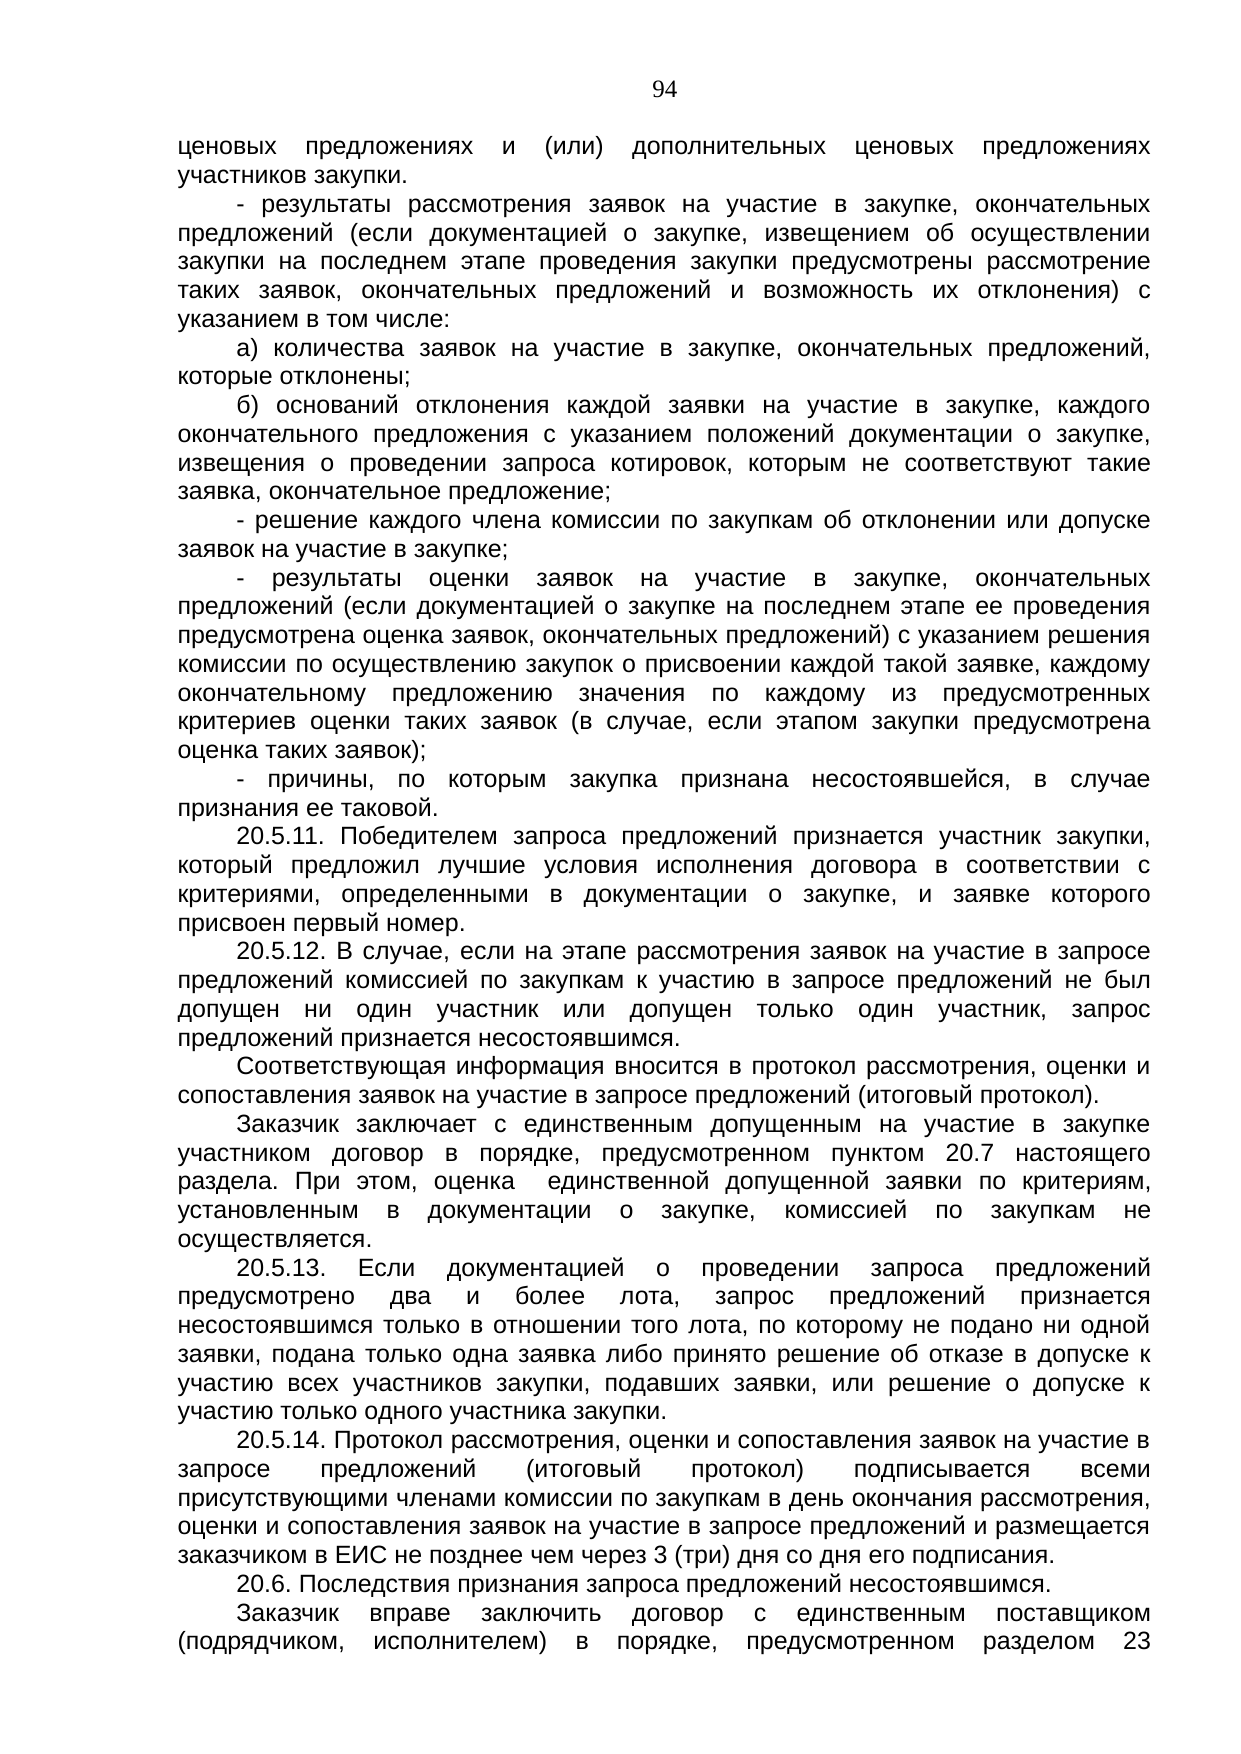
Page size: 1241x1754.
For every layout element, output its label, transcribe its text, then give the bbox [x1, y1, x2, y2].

text 20.5.12. В случае, если на этапе рассмотрения заявок на участие в запросе предложений комиссией по закупкам к участию в запросе предложений не был допущен ни один участник или допущен только один участник, запрос предложений признается несостоявшимся. [177, 936, 1152, 1051]
text Заказчик заключает с единственным допущенным на участие в закупке участником договор в порядке, предусмотренном пунктом 20.7 настоящего раздела. При этом, оценка единственной допущенной заявки по критериям, установленным в документации о закупке, комиссией по закупкам не осуществляется. [177, 1109, 1152, 1252]
text 20.5.11. Победителем запроса предложений признается участник закупки, который предложил лучшие условия исполнения договора в соответствии с критериями, определенными в документации о закупке, и заявке которого присвоен первый номер. [177, 821, 1152, 936]
text 20.5.13. Если документацией о проведении запроса предложений предусмотрено два и более лота, запрос предложений признается несостоявшимся только в отношении того лота, по которому не подано ни одной заявки, подана только одна заявка либо принято решение об отказе в допуске к участию всех участников закупки, подавших заявки, или решение о допуске к участию только одного участника закупки. [177, 1252, 1152, 1425]
text Заказчик вправе заключить договор с единственным поставщиком (подрядчиком, исполнителем) в порядке, предусмотренном разделом 23 [177, 1597, 1152, 1655]
text а) количества заявок на участие в закупке, окончательных предложений, которые отклонены; [177, 332, 1152, 390]
text б) оснований отклонения каждой заявки на участие в закупке, каждого окончательного предложения с указанием положений документации о закупке, извещения о проведении запроса котировок, которым не соответствуют такие заявка, окончательное предложение; [177, 390, 1152, 505]
text - причины, по которым закупка признана несостоявшейся, в случае признания ее таковой. [177, 764, 1152, 821]
text - результаты рассмотрения заявок на участие в закупке, окончательных предложений (если документацией о закупке, извещением об осуществлении закупки на последнем этапе проведения закупки предусмотрены рассмотрение таких заявок, окончательных предложений и возможность их отклонения) с указанием в том числе: [177, 189, 1152, 332]
text 20.5.14. Протокол рассмотрения, оценки и сопоставления заявок на участие в запросе предложений (итоговый протокол) подписывается всеми присутствующими членами комиссии по закупкам в день окончания рассмотрения, оценки и сопоставления заявок на участие в запросе предложений и размещается заказчиком в ЕИС не позднее чем через 3 (три) дня со дня его подписания. [177, 1425, 1152, 1569]
text Соответствующая информация вносится в протокол рассмотрения, оценки и сопоставления заявок на участие в запросе предложений (итоговый протокол). [177, 1051, 1152, 1109]
text ценовых предложениях и (или) дополнительных ценовых предложениях участников закупки. [177, 131, 1152, 189]
text - результаты оценки заявок на участие в закупке, окончательных предложений (если документацией о закупке на последнем этапе ее проведения предусмотрена оценка заявок, окончательных предложений) с указанием решения комиссии по осуществлению закупок о присвоении каждой такой заявке, каждому окончательному предложению значения по каждому из предусмотренных критериев оценки таких заявок (в случае, если этапом закупки предусмотрена оценка таких заявок); [177, 562, 1152, 764]
text 20.6. Последствия признания запроса предложений несостоявшимся. [177, 1569, 1152, 1597]
text - решение каждого члена комиссии по закупкам об отклонении или допуске заявок на участие в закупке; [177, 505, 1152, 562]
